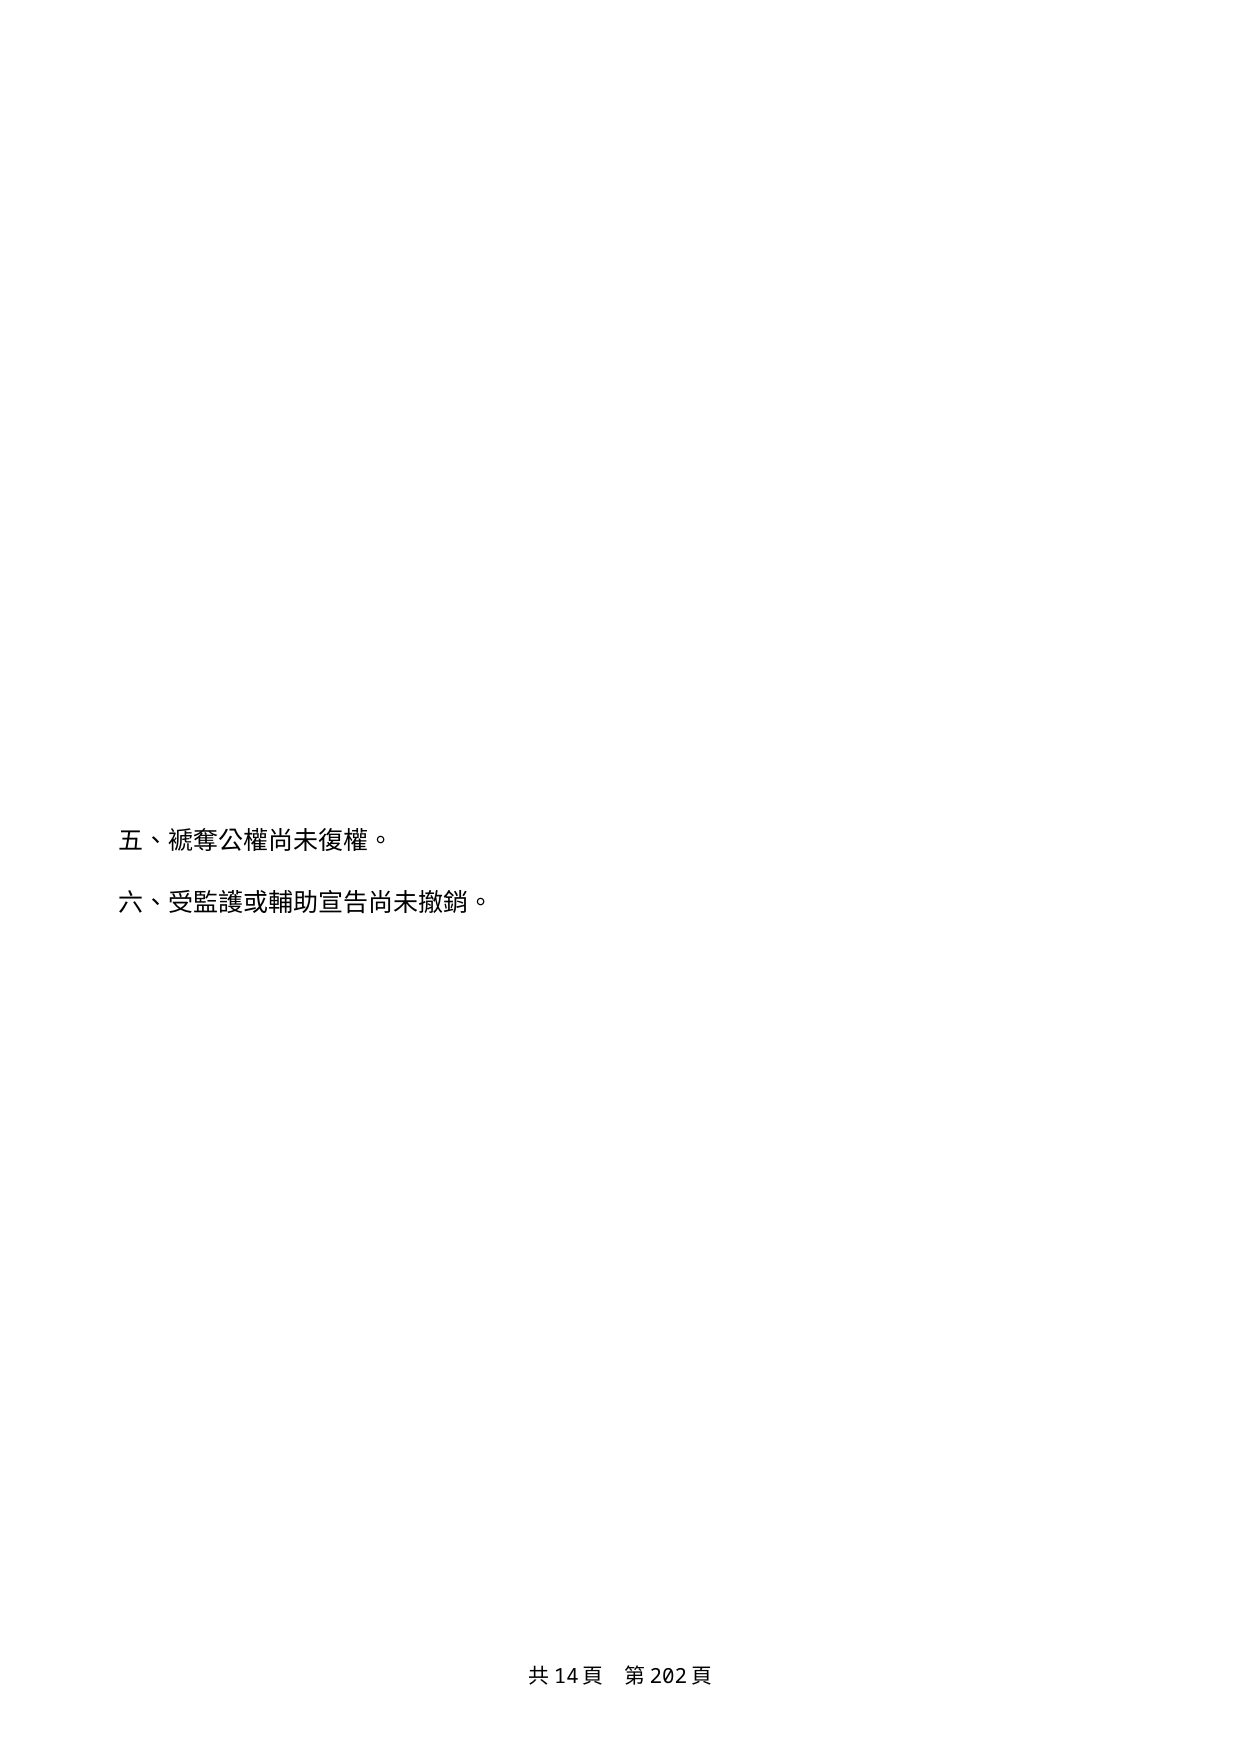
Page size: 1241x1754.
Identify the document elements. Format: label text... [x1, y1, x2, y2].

text 六、受監護或輔助宣告尚未撤銷。 [118, 859, 1122, 922]
text 五、褫奪公權尚未復權。 [118, 797, 1122, 859]
